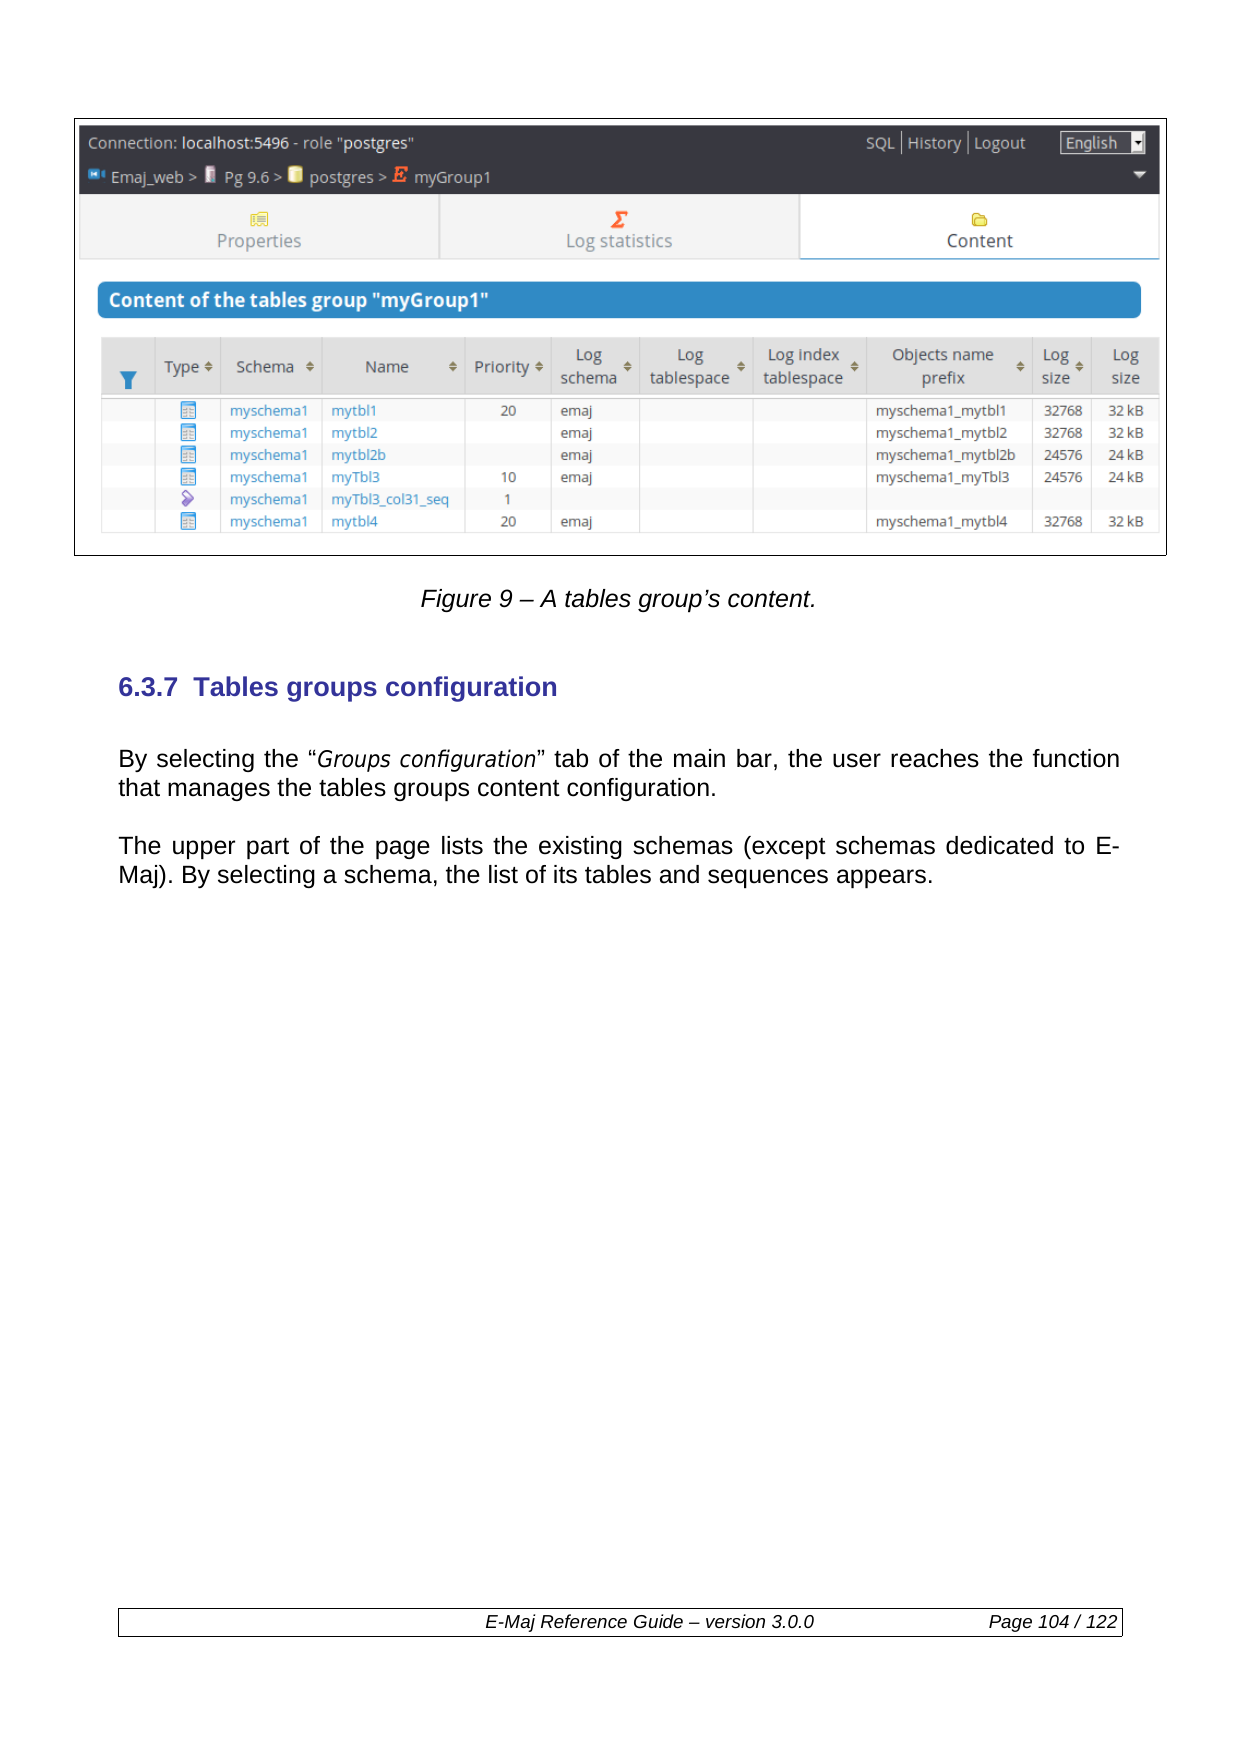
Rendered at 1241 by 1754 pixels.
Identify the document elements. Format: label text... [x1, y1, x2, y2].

text Figure 9 – A tables group’s content. [118, 584, 1122, 613]
picture [76, 121, 1164, 552]
subtitle Tables groups configuration [118, 671, 1122, 702]
text By selecting the “Groups configuration” tab of the main bar, the user reaches the function that manages the tables groups content configuration. [118, 744, 1122, 802]
text The upper part of the page lists the existing schemas (except schemas dedicated to E-Maj). By selecting a schema, the list of its tables and sequences appears. [118, 831, 1122, 889]
